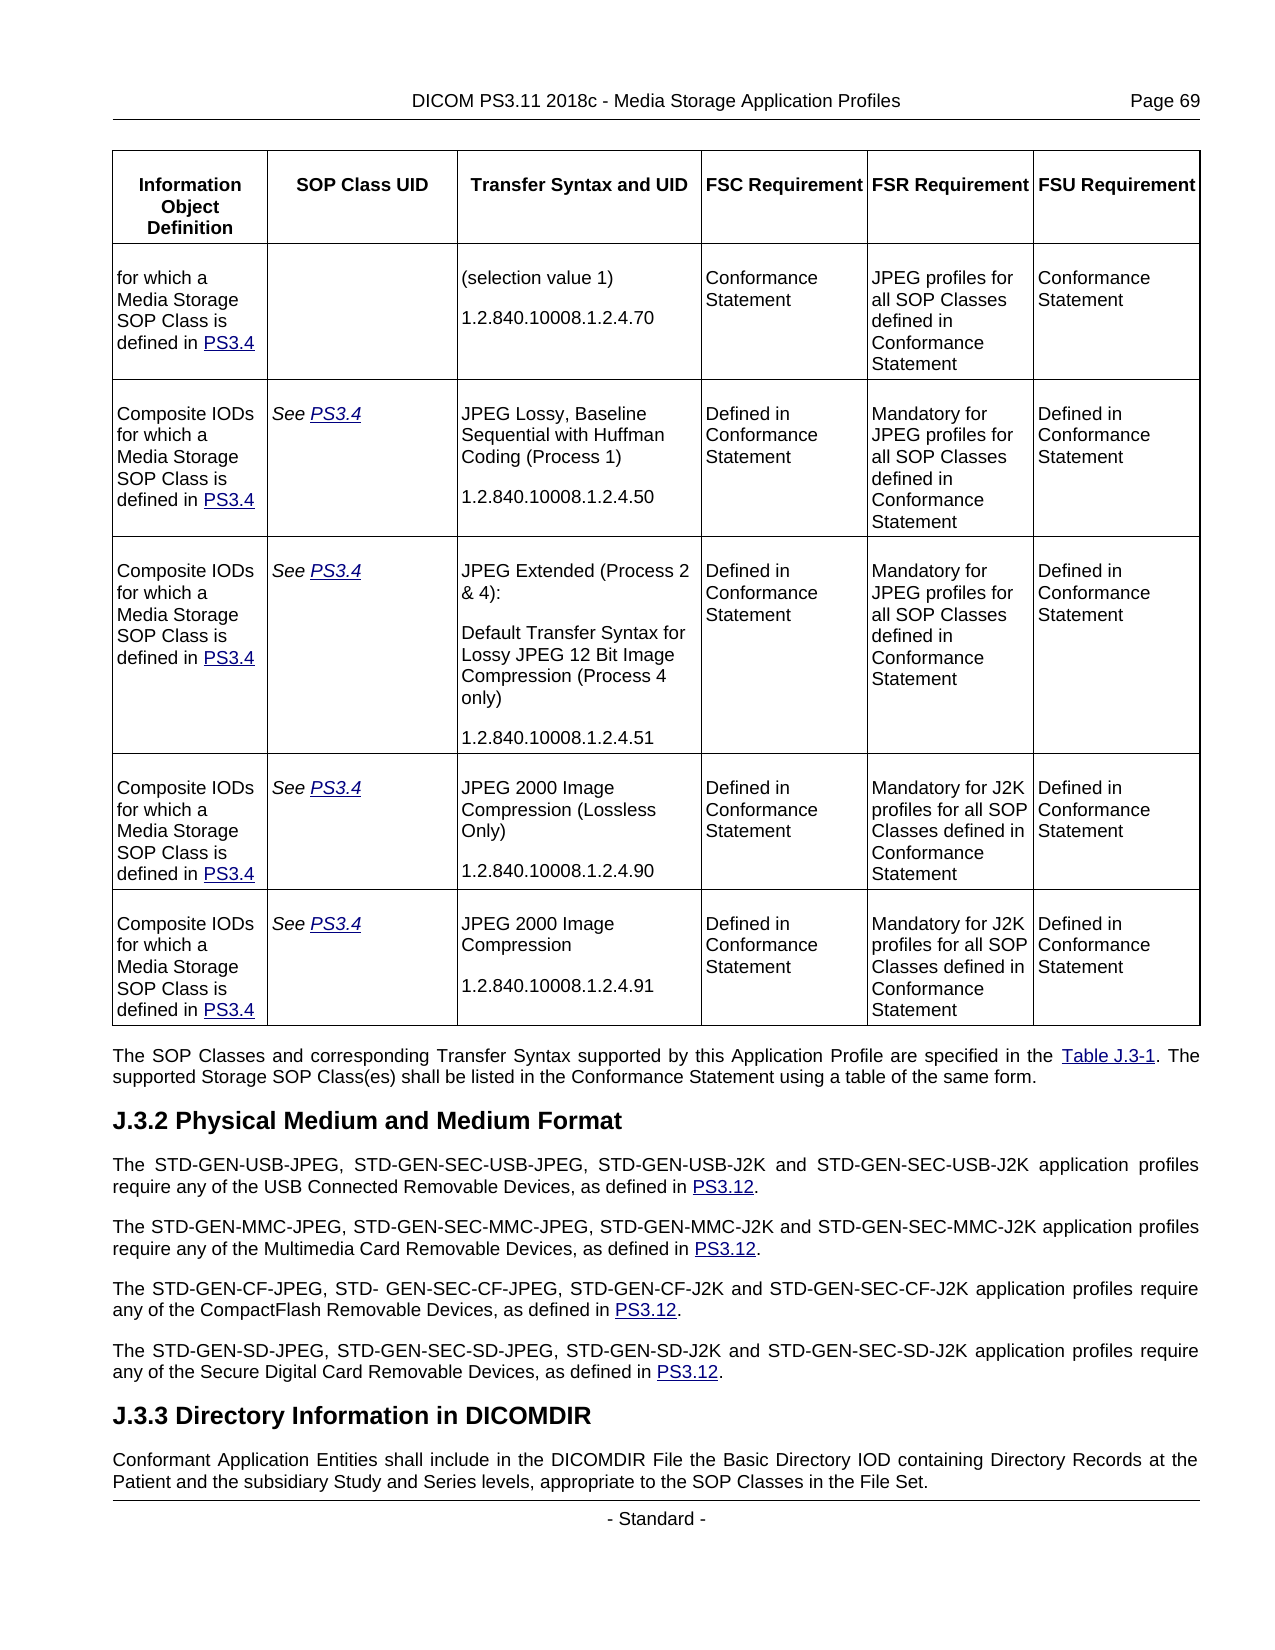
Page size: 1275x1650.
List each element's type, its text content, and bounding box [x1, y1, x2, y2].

table_cell JPEG 2000 Image Compression 1.2.840.10008.1.2.4.91 [458, 890, 701, 1025]
table_header FSR Requirement [868, 151, 1033, 243]
table_cell JPEG Lossy, Baseline Sequential with Huffman Coding (Process 1) 1.2.840.10008.1.2.4.50 [458, 380, 701, 536]
text Conformant Application Entities shall include in the DICOMDIR File the Basic Directory IOD containing Directory Records at the Patient and the subsidiary Study and Series levels, appropriate to the SOP Classes in the File Set. [112, 1449, 1200, 1492]
table_cell Defined in Conformance Statement [1034, 537, 1199, 753]
table_cell for which a Media Storage SOP Class is defined in PS3.4 [113, 244, 267, 379]
table_cell [268, 244, 457, 379]
table_cell Mandatory for J2K profiles for all SOP Classes defined in Conformance Statement [868, 754, 1033, 889]
table_header SOP Class UID [268, 151, 457, 243]
table_cell Defined in Conformance Statement [702, 380, 867, 536]
table_header FSC Requirement [702, 151, 867, 243]
table_cell Composite IODs for which a Media Storage SOP Class is defined in PS3.4 [113, 537, 267, 753]
text J.3.2 Physical Medium and Medium Format [112, 1106, 1200, 1135]
table_header Transfer Syntax and UID [458, 151, 701, 243]
text The SOP Classes and corresponding Transfer Syntax supported by this Application Profile are specified in the Table J.3-1. The supported Storage SOP Class(es) shall be listed in the Conformance Statement using a table of the same form. [112, 1044, 1200, 1088]
table_cell JPEG profiles for all SOP Classes defined in Conformance Statement [868, 244, 1033, 379]
table_cell See PS3.4 [268, 890, 457, 1025]
table_cell Mandatory for JPEG profiles for all SOP Classes defined in Conformance Statement [868, 380, 1033, 536]
table_cell Conformance Statement [702, 244, 867, 379]
table_cell Defined in Conformance Statement [702, 754, 867, 889]
table_cell Defined in Conformance Statement [1034, 380, 1199, 536]
table_header Information Object Definition [113, 151, 267, 243]
table_header FSU Requirement [1034, 151, 1199, 243]
text J.3.3 Directory Information in DICOMDIR [112, 1401, 1200, 1430]
table_cell See PS3.4 [268, 537, 457, 753]
table_cell Defined in Conformance Statement [702, 537, 867, 753]
table_cell (selection value 1) 1.2.840.10008.1.2.4.70 [458, 244, 701, 379]
text The STD-GEN-MMC-JPEG, STD-GEN-SEC-MMC-JPEG, STD-GEN-MMC-J2K and STD-GEN-SEC-MMC-J2K application profiles require any of the Multimedia Card Removable Devices, as defined in PS3.12. [112, 1216, 1200, 1259]
table_cell See PS3.4 [268, 754, 457, 889]
table_cell Composite IODs for which a Media Storage SOP Class is defined in PS3.4 [113, 380, 267, 536]
table_cell Mandatory for J2K profiles for all SOP Classes defined in Conformance Statement [868, 890, 1033, 1025]
text The STD-GEN-USB-JPEG, STD-GEN-SEC-USB-JPEG, STD-GEN-USB-J2K and STD-GEN-SEC-USB-J2K application profiles require any of the USB Connected Removable Devices, as defined in PS3.12. [112, 1154, 1200, 1197]
text The STD-GEN-CF-JPEG, STD- GEN-SEC-CF-JPEG, STD-GEN-CF-J2K and STD-GEN-SEC-CF-J2K application profiles require any of the CompactFlash Removable Devices, as defined in PS3.12. [112, 1278, 1200, 1321]
table_cell See PS3.4 [268, 380, 457, 536]
table_cell Mandatory for JPEG profiles for all SOP Classes defined in Conformance Statement [868, 537, 1033, 753]
table_cell Composite IODs for which a Media Storage SOP Class is defined in PS3.4 [113, 890, 267, 1025]
table_cell Defined in Conformance Statement [1034, 754, 1199, 889]
text The STD-GEN-SD-JPEG, STD-GEN-SEC-SD-JPEG, STD-GEN-SD-J2K and STD-GEN-SEC-SD-J2K application profiles require any of the Secure Digital Card Removable Devices, as defined in PS3.12. [112, 1339, 1200, 1383]
table_cell Composite IODs for which a Media Storage SOP Class is defined in PS3.4 [113, 754, 267, 889]
table_cell JPEG Extended (Process 2 & 4): Default Transfer Syntax for Lossy JPEG 12 Bit Image Compression (Process 4 only) 1.2.840.10008.1.2.4.51 [458, 537, 701, 753]
table_cell Defined in Conformance Statement [1034, 890, 1199, 1025]
table_cell Defined in Conformance Statement [702, 890, 867, 1025]
table_cell Conformance Statement [1034, 244, 1199, 379]
table_cell JPEG 2000 Image Compression (Lossless Only) 1.2.840.10008.1.2.4.90 [458, 754, 701, 889]
